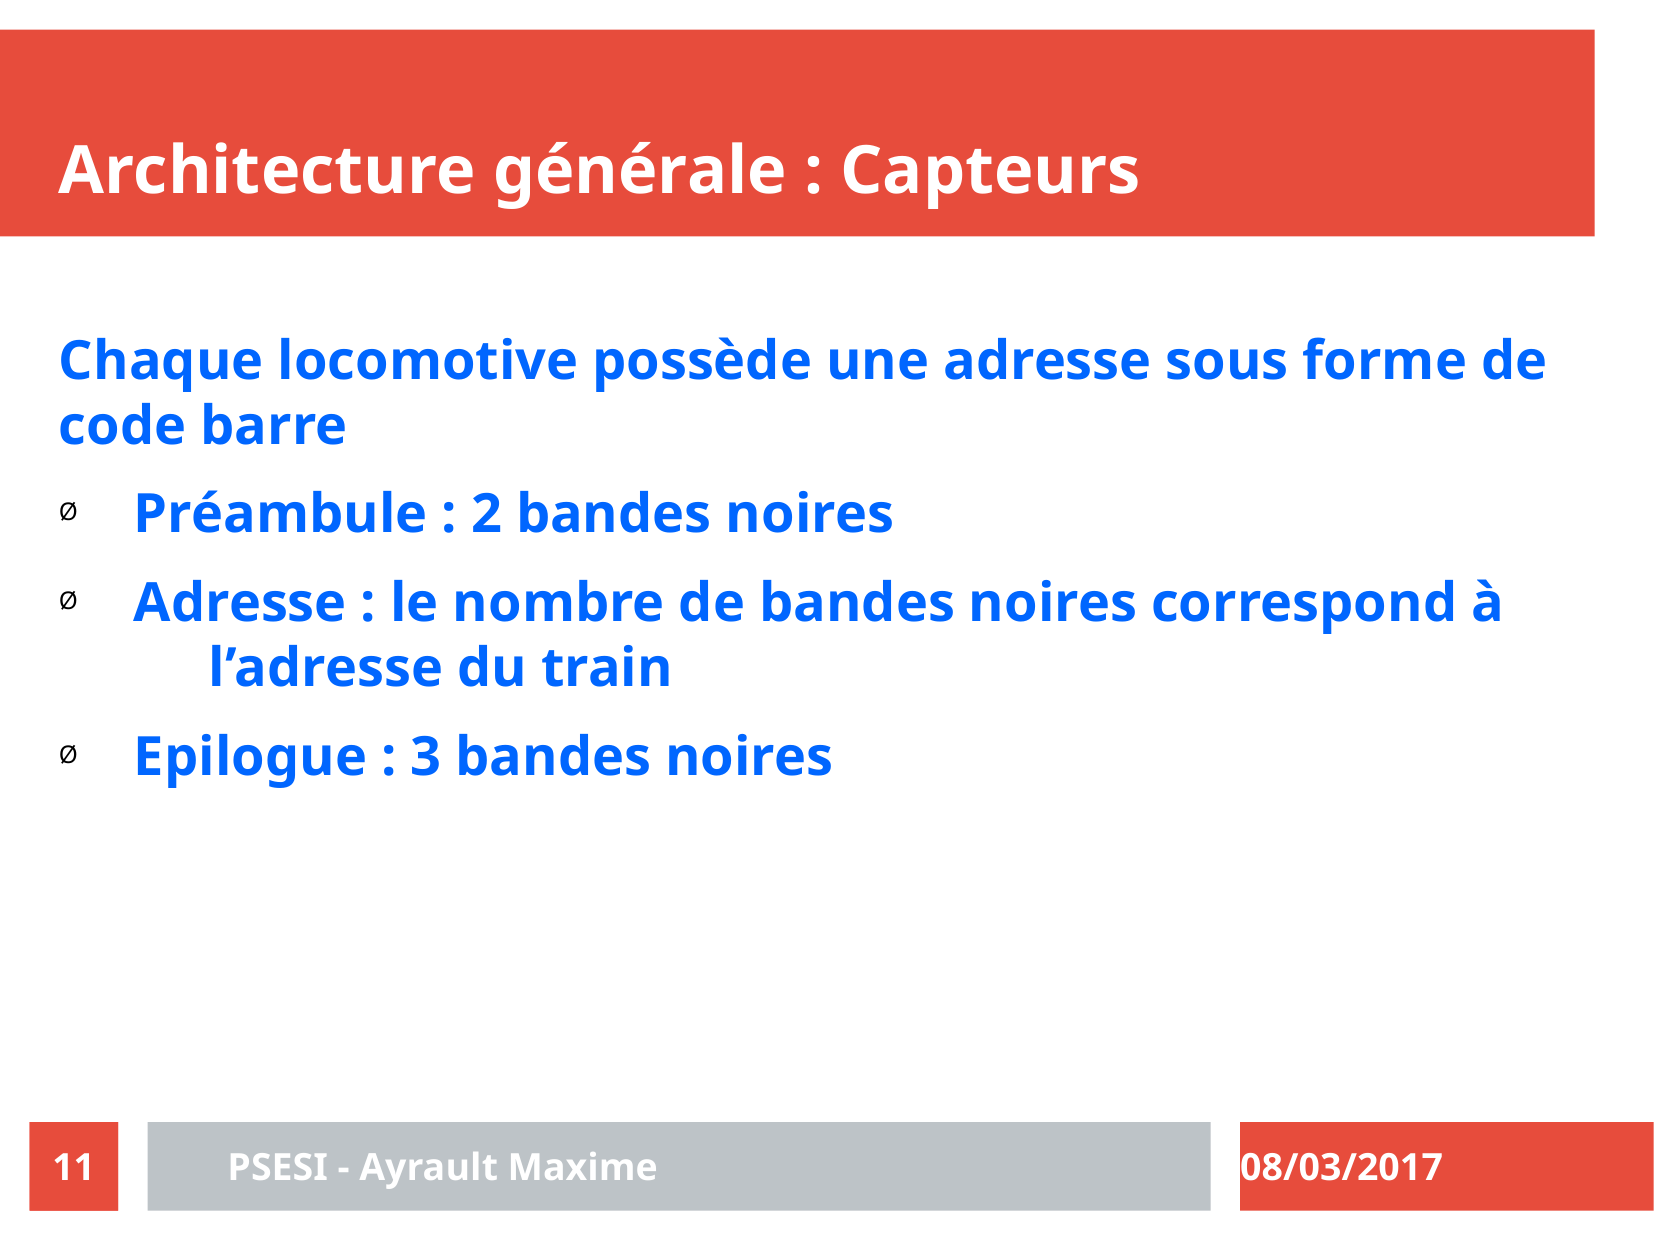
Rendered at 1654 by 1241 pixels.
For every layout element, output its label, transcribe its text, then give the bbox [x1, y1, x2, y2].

title Architecture générale : Capteurs [59, 59, 1595, 207]
text_box [29, 1122, 119, 1211]
text_box 08/03/2017 [1240, 1122, 1625, 1211]
list Chaque locomotive possède une adresse sous forme de code barre Préambule : 2 bandes noires Adresse : le nombre de bandes noires correspond à l’adresse du train Epilogue : 3 bandes noires [59, 324, 1565, 1093]
text_box PSESI - Ayrault Maxime [177, 1122, 709, 1211]
